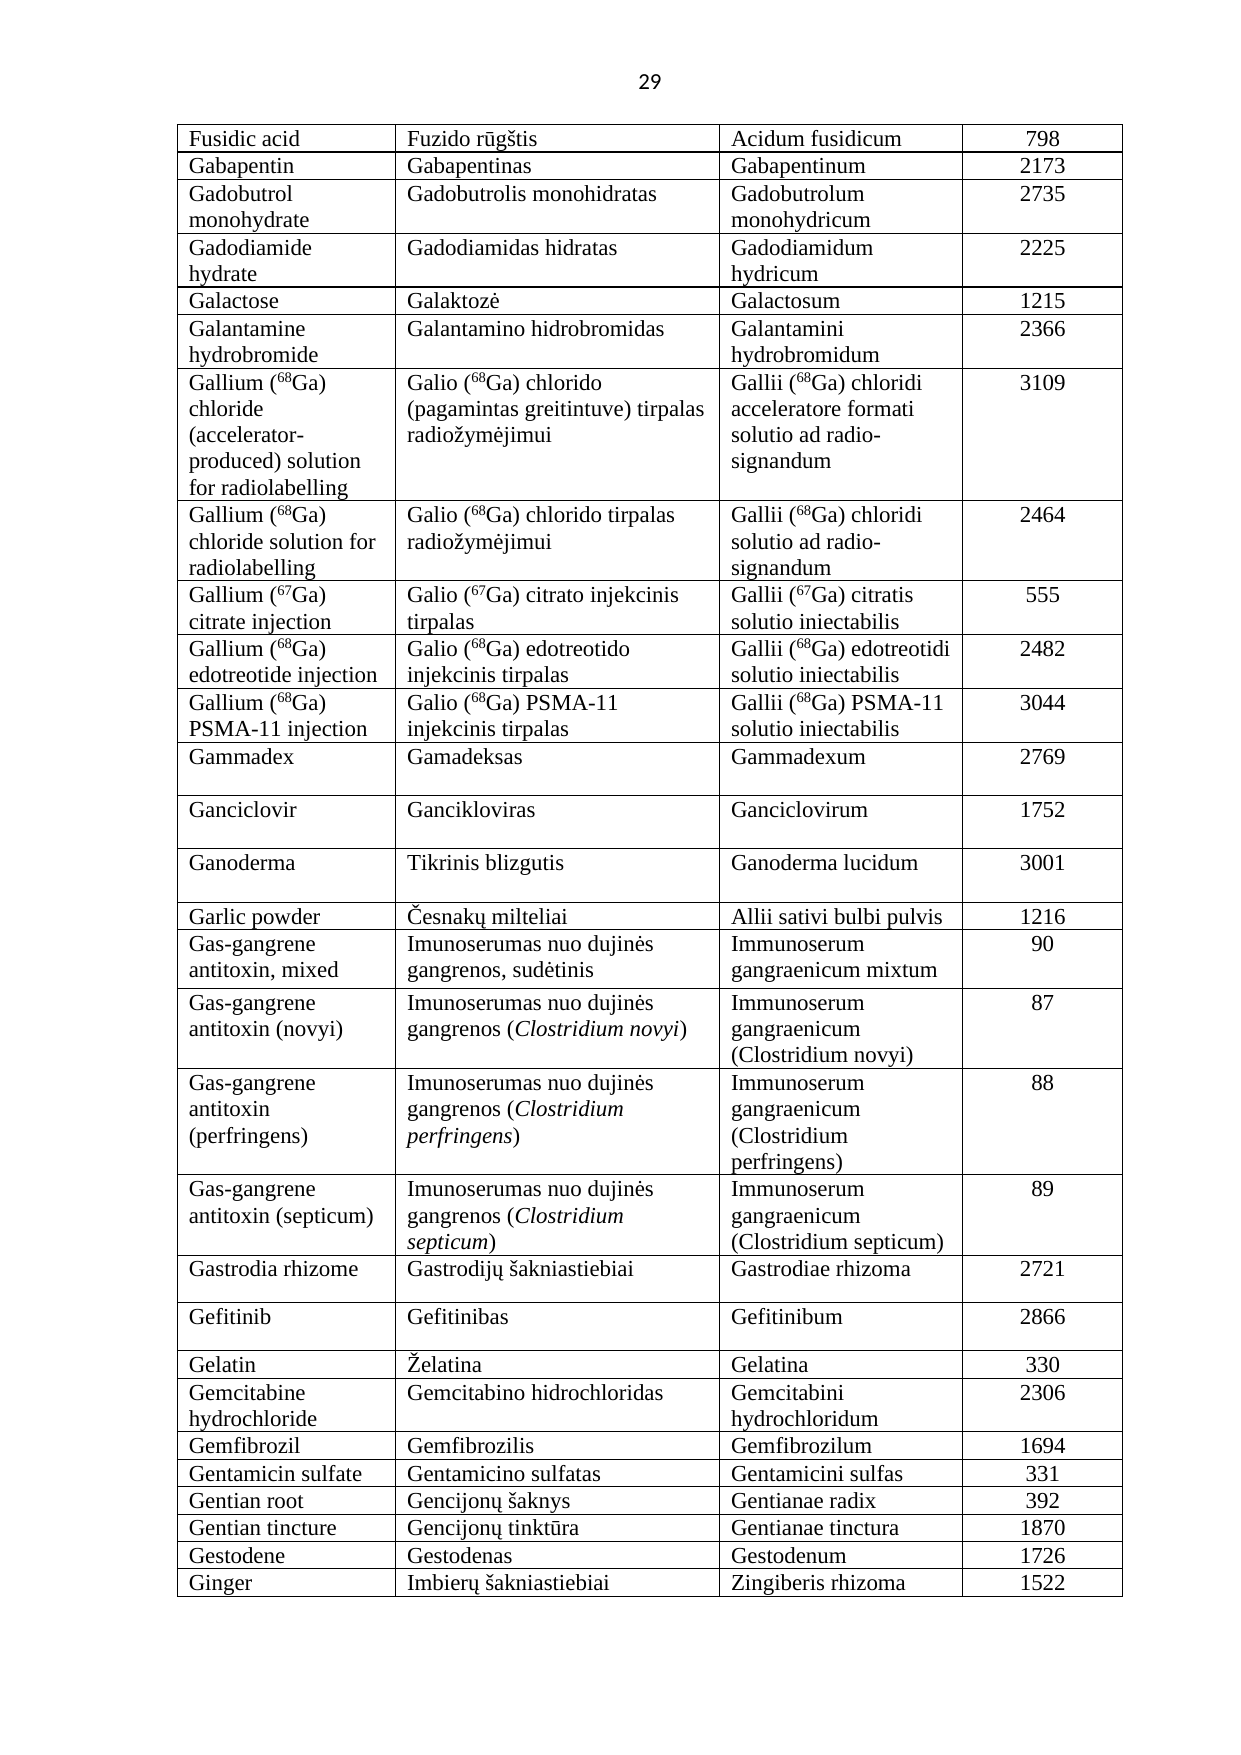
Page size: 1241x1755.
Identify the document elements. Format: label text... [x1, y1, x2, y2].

table_cell 88 [963, 1069, 1122, 1174]
table_cell Gemcitabine hydrochloride [178, 1379, 395, 1431]
table_cell Gammadexum [720, 743, 962, 795]
table_cell 87 [963, 989, 1122, 1068]
table_cell Gentamicini sulfas [720, 1460, 962, 1486]
table_cell Galio (68Ga) edotreotido injekcinis tirpalas [396, 635, 719, 688]
table_cell Galaktozė [396, 288, 719, 314]
table_cell Gallii (68Ga) PSMA-11 solutio iniectabilis [720, 689, 962, 742]
table_cell Gadobutrolum monohydricum [720, 180, 962, 233]
table_cell 3044 [963, 689, 1122, 742]
table_cell Imunoserumas nuo dujinės gangrenos (Clostridium novyi) [396, 989, 719, 1068]
table_cell Gammadex [178, 743, 395, 795]
table_cell 1752 [963, 796, 1122, 848]
table_cell Imunoserumas nuo dujinės gangrenos, sudėtinis [396, 930, 719, 988]
table_cell Imunoserumas nuo dujinės gangrenos (Clostridium septicum) [396, 1175, 719, 1254]
table_cell Gastrodiae rhizoma [720, 1256, 962, 1302]
table_cell Gallium (67Ga) citrate injection [178, 581, 395, 634]
table_cell 1522 [963, 1569, 1122, 1596]
table_cell Ginger [178, 1569, 395, 1596]
table_cell Gadodiamidum hydricum [720, 234, 962, 286]
table_cell Gestodenum [720, 1542, 962, 1568]
table_cell Galio (68Ga) PSMA-11 injekcinis tirpalas [396, 689, 719, 742]
table_cell Zingiberis rhizoma [720, 1569, 962, 1596]
table_cell Immunoserum gangraenicum (Clostridium novyi) [720, 989, 962, 1068]
table_cell Gas-gangrene antitoxin, mixed [178, 930, 395, 988]
table_cell Gentianae tinctura [720, 1515, 962, 1541]
table_cell 555 [963, 581, 1122, 634]
table_cell Imbierų šakniastiebiai [396, 1569, 719, 1596]
table_cell 1215 [963, 288, 1122, 314]
table_cell Imunoserumas nuo dujinės gangrenos (Clostridium perfringens) [396, 1069, 719, 1174]
table_cell Gemcitabini hydrochloridum [720, 1379, 962, 1431]
table_cell Gas-gangrene antitoxin (novyi) [178, 989, 395, 1068]
table_cell 89 [963, 1175, 1122, 1254]
table_cell Galio (68Ga) chlorido (pagamintas greitintuve) tirpalas radiožymėjimui [396, 369, 719, 500]
table_cell Galantamini hydrobromidum [720, 315, 962, 367]
table_cell Gadobutrol monohydrate [178, 180, 395, 233]
table_cell Gallium (68Ga) edotreotide injection [178, 635, 395, 688]
table_cell 2721 [963, 1256, 1122, 1302]
table_cell Gemfibrozil [178, 1432, 395, 1459]
table_cell Galactosum [720, 288, 962, 314]
table_cell 2225 [963, 234, 1122, 286]
table_cell Ganoderma lucidum [720, 849, 962, 902]
table_cell Ganoderma [178, 849, 395, 902]
table_cell 330 [963, 1351, 1122, 1377]
table_cell Gastrodijų šakniastiebiai [396, 1256, 719, 1302]
table_cell Galantamine hydrobromide [178, 315, 395, 367]
table_cell Gefitinibum [720, 1303, 962, 1350]
table_cell 2735 [963, 180, 1122, 233]
table_cell Gallium (68Ga) PSMA-11 injection [178, 689, 395, 742]
table_cell Ganciclovirum [720, 796, 962, 848]
table_cell Gallii (67Ga) citratis solutio iniectabilis [720, 581, 962, 634]
table_cell Želatina [396, 1351, 719, 1377]
table_cell Gastrodia rhizome [178, 1256, 395, 1302]
table_cell Gemfibrozilis [396, 1432, 719, 1459]
table_cell 331 [963, 1460, 1122, 1486]
table_cell 3001 [963, 849, 1122, 902]
table_cell Galactose [178, 288, 395, 314]
table_cell Acidum fusidicum [720, 125, 962, 151]
table_cell 2173 [963, 153, 1122, 179]
table_cell Gabapentinas [396, 153, 719, 179]
table_cell 2464 [963, 501, 1122, 580]
table_cell Immunoserum gangraenicum (Clostridium perfringens) [720, 1069, 962, 1174]
table_cell Gallium (68Ga) chloride (accelerator-produced) solution for radiolabelling [178, 369, 395, 500]
table_cell 90 [963, 930, 1122, 988]
table_cell Immunoserum gangraenicum mixtum [720, 930, 962, 988]
table_cell Gallii (68Ga) chloridi solutio ad radio-signandum [720, 501, 962, 580]
table_cell Gencijonų tinktūra [396, 1515, 719, 1541]
table_cell Galio (68Ga) chlorido tirpalas radiožymėjimui [396, 501, 719, 580]
table_cell Gabapentinum [720, 153, 962, 179]
table_cell Gentian tincture [178, 1515, 395, 1541]
table_cell Fusidic acid [178, 125, 395, 151]
table_cell Allii sativi bulbi pulvis [720, 903, 962, 929]
table_cell Gallii (68Ga) chloridi acceleratore formati solutio ad radio-signandum [720, 369, 962, 500]
table_cell 2366 [963, 315, 1122, 367]
table_cell Gallium (68Ga) chloride solution for radiolabelling [178, 501, 395, 580]
table_cell Garlic powder [178, 903, 395, 929]
table_cell 2482 [963, 635, 1122, 688]
table_cell Galio (67Ga) citrato injekcinis tirpalas [396, 581, 719, 634]
table_cell Galantamino hidrobromidas [396, 315, 719, 367]
table_cell Gabapentin [178, 153, 395, 179]
table_cell 2306 [963, 1379, 1122, 1431]
table_cell 1726 [963, 1542, 1122, 1568]
table_cell Gestodene [178, 1542, 395, 1568]
table_cell Tikrinis blizgutis [396, 849, 719, 902]
table_cell Gadodiamide hydrate [178, 234, 395, 286]
table_cell Gestodenas [396, 1542, 719, 1568]
table_cell Gas-gangrene antitoxin (septicum) [178, 1175, 395, 1254]
table_cell Gelatina [720, 1351, 962, 1377]
table_cell Gas-gangrene antitoxin (perfringens) [178, 1069, 395, 1174]
table_cell Gallii (68Ga) edotreotidi solutio iniectabilis [720, 635, 962, 688]
table_cell Česnakų milteliai [396, 903, 719, 929]
table_cell Gencijonų šaknys [396, 1487, 719, 1513]
table_cell 2769 [963, 743, 1122, 795]
table_cell Gemfibrozilum [720, 1432, 962, 1459]
table_cell 3109 [963, 369, 1122, 500]
table_cell 392 [963, 1487, 1122, 1513]
table_cell Gancikloviras [396, 796, 719, 848]
table_cell Gefitinib [178, 1303, 395, 1350]
table_cell 798 [963, 125, 1122, 151]
table_cell Gelatin [178, 1351, 395, 1377]
table_cell Fuzido rūgštis [396, 125, 719, 151]
table_cell Gentamicino sulfatas [396, 1460, 719, 1486]
table_cell 1870 [963, 1515, 1122, 1541]
table_cell Ganciclovir [178, 796, 395, 848]
table_cell Gentian root [178, 1487, 395, 1513]
table_cell Gamadeksas [396, 743, 719, 795]
table_cell Gentamicin sulfate [178, 1460, 395, 1486]
table_cell Gefitinibas [396, 1303, 719, 1350]
table_cell Immunoserum gangraenicum (Clostridium septicum) [720, 1175, 962, 1254]
table_cell 1216 [963, 903, 1122, 929]
table_cell 2866 [963, 1303, 1122, 1350]
table_cell 1694 [963, 1432, 1122, 1459]
table_cell Gadobutrolis monohidratas [396, 180, 719, 233]
table_cell Gentianae radix [720, 1487, 962, 1513]
table_cell Gemcitabino hidrochloridas [396, 1379, 719, 1431]
table_cell Gadodiamidas hidratas [396, 234, 719, 286]
